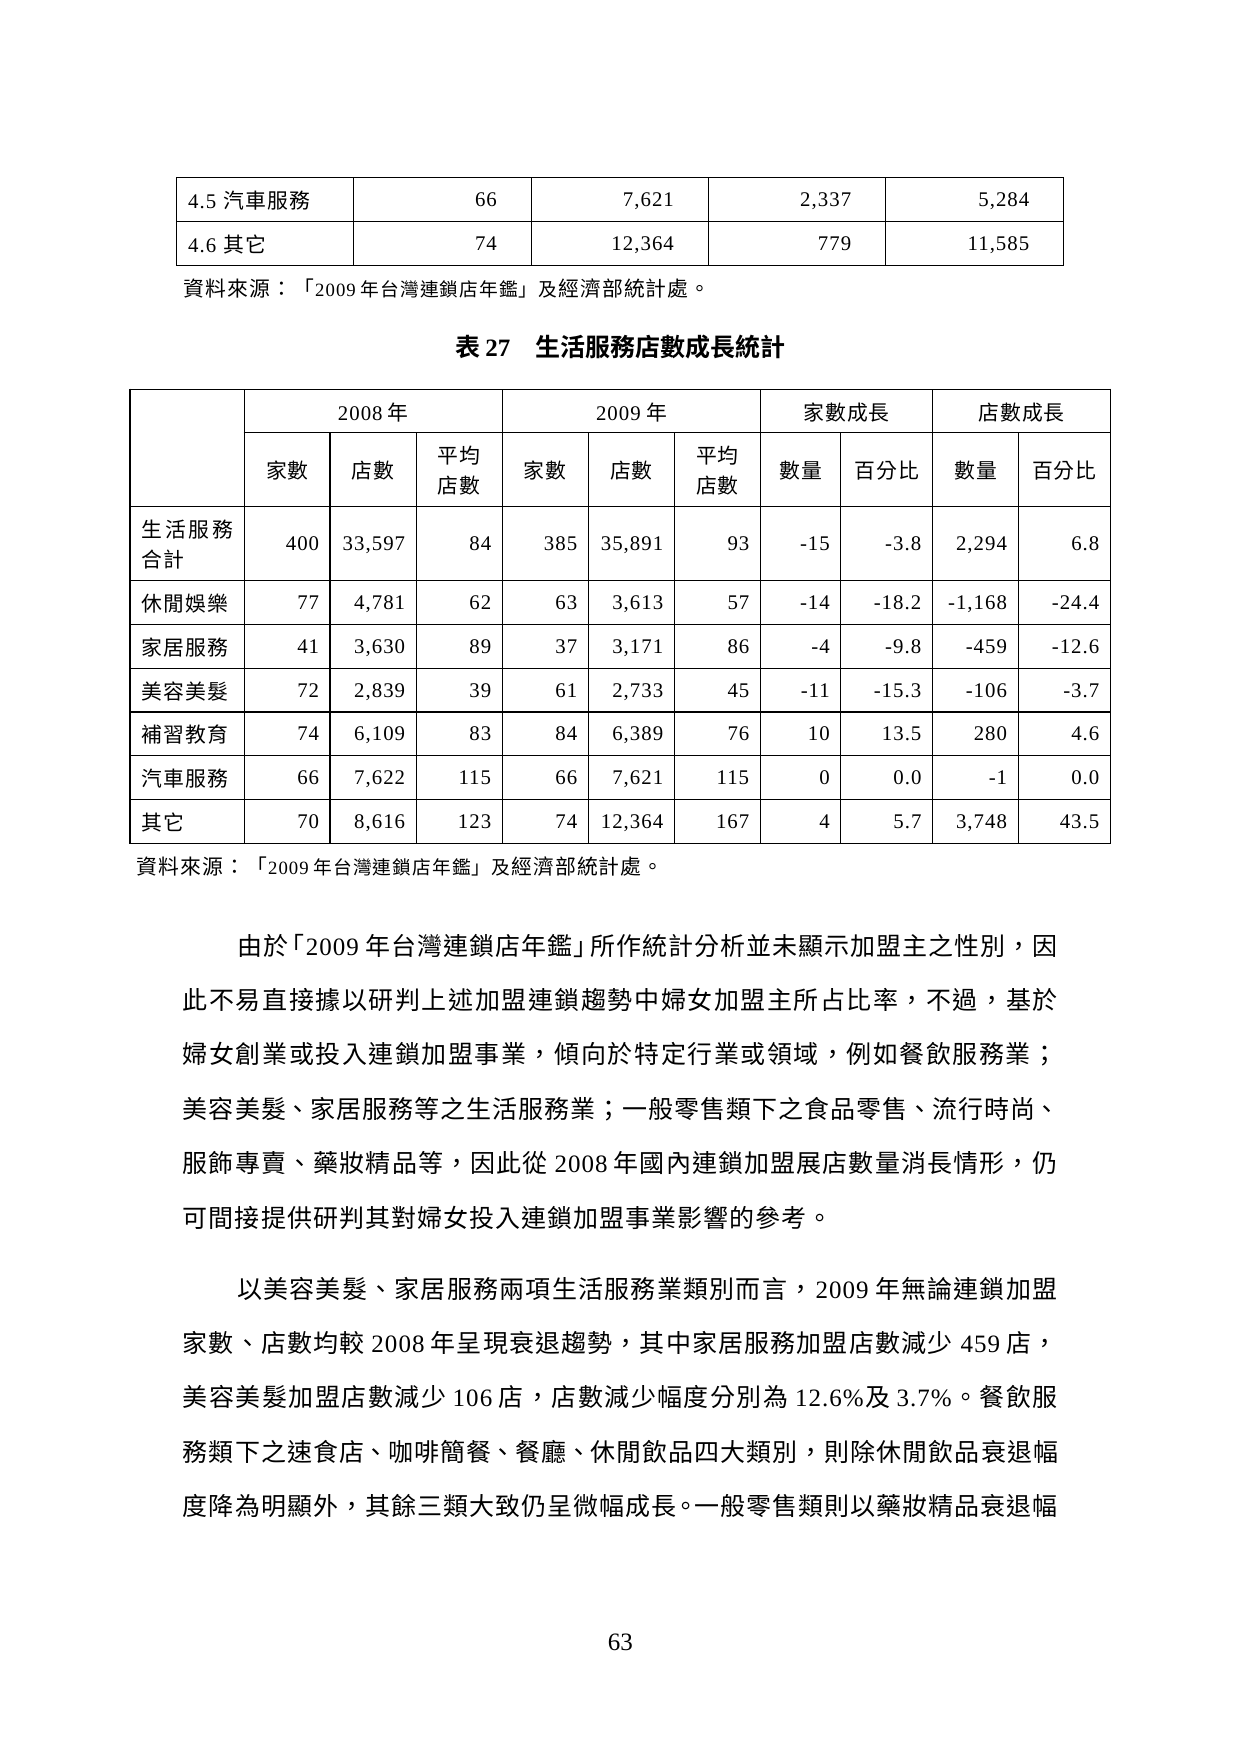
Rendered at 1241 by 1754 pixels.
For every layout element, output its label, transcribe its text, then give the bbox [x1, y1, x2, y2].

table_cell -12.6 [1019, 625, 1110, 668]
table_cell 0 [761, 756, 840, 799]
table_cell 61 [503, 669, 588, 711]
table_header [131, 390, 244, 506]
table_header 家數成長 [761, 390, 932, 432]
table_header 店數成長 [933, 390, 1110, 432]
table_cell 62 [417, 581, 502, 624]
subtitle 表27 生活服務店數成長統計 [183, 327, 1058, 363]
table_cell 167 [675, 800, 760, 843]
table_cell 63 [503, 581, 588, 624]
table_cell 5,284 [886, 178, 1063, 221]
text 由於「2009年台灣連鎖店年鑑」所作統計分析並未顯示加盟主之性別，因此不易直接據以研判上述加盟連鎖趨勢中婦女加盟主所占比率，不過，基於婦女創業或投入連鎖加盟事業，傾向於特定行業或領域，例如餐飲服務業；美容美髮、家居服務等之生活服務業；一般零售類下之食品零售、流行時尚、服飾專賣、藥妝精品等，因此從2008年國內連鎖加盟展店數量消長情形，仍可間接提供研判其對婦女投入連鎖加盟事業影響的參考。 [183, 926, 1058, 1234]
table_cell 家數 [503, 433, 588, 506]
table_cell 其它 [131, 800, 244, 843]
table_cell 4,781 [331, 581, 416, 624]
table_cell 2,337 [709, 178, 885, 221]
table_cell 12,364 [589, 800, 674, 843]
table_cell 13.5 [841, 713, 932, 755]
table_cell 77 [245, 581, 329, 624]
table_cell -14 [761, 581, 840, 624]
table_cell -1,168 [933, 581, 1018, 624]
table_cell 百分比 [1019, 433, 1110, 506]
table_cell 66 [354, 178, 531, 221]
table_cell 6,109 [331, 713, 416, 755]
table_cell 家居服務 [131, 625, 244, 668]
table_cell -459 [933, 625, 1018, 668]
table_cell 7,621 [589, 756, 674, 799]
table_cell -9.8 [841, 625, 932, 668]
table_cell 生活服務合計 [131, 507, 244, 580]
table_cell 百分比 [841, 433, 932, 506]
table_cell -18.2 [841, 581, 932, 624]
table_cell 74 [245, 713, 329, 755]
text 資料來源：「2009年台灣連鎖店年鑑」及經濟部統計處。 [137, 850, 1058, 880]
table_cell 2,839 [331, 669, 416, 711]
text 以美容美髮、家居服務兩項生活服務業類別而言，2009年無論連鎖加盟家數、店數均較2008年呈現衰退趨勢，其中家居服務加盟店數減少459店，美容美髮加盟店數減少106店，店數減少幅度分別為12.6%及3.7%。餐飲服務類下之速食店、咖啡簡餐、餐廳、休閒飲品四大類別，則除休閒飲品衰退幅度降為明顯外，其餘三類大致仍呈微幅成長。一般零售類則以藥妝精品衰退幅 [183, 1269, 1058, 1523]
table_cell 3,630 [331, 625, 416, 668]
table_cell 86 [675, 625, 760, 668]
table_cell 385 [503, 507, 588, 580]
table_cell 10 [761, 713, 840, 755]
table_cell 數量 [761, 433, 840, 506]
table_cell 4.5 汽車服務 [177, 178, 353, 221]
table_cell 2,294 [933, 507, 1018, 580]
table_cell 72 [245, 669, 329, 711]
table_cell 779 [709, 222, 885, 265]
table_cell -1 [933, 756, 1018, 799]
table_cell -15 [761, 507, 840, 580]
table_cell 7,622 [331, 756, 416, 799]
table_header 2009年 [503, 390, 760, 432]
table_cell 280 [933, 713, 1018, 755]
table_cell 74 [503, 800, 588, 843]
table_cell 35,891 [589, 507, 674, 580]
table_cell 6.8 [1019, 507, 1110, 580]
table_cell 76 [675, 713, 760, 755]
table_cell 平均店數 [417, 433, 502, 506]
table_cell 0.0 [1019, 756, 1110, 799]
table_cell 57 [675, 581, 760, 624]
table_cell -3.7 [1019, 669, 1110, 711]
table_cell 123 [417, 800, 502, 843]
table_cell 數量 [933, 433, 1018, 506]
table_cell 33,597 [331, 507, 416, 580]
table_cell 89 [417, 625, 502, 668]
table_cell 4 [761, 800, 840, 843]
table_cell 115 [675, 756, 760, 799]
table_cell 83 [417, 713, 502, 755]
table_cell 店數 [589, 433, 674, 506]
table_cell 4.6 其它 [177, 222, 353, 265]
table_cell 3,171 [589, 625, 674, 668]
table_cell 70 [245, 800, 329, 843]
table_header 2008年 [245, 390, 502, 432]
table_cell 家數 [245, 433, 329, 506]
table_cell 84 [503, 713, 588, 755]
table_cell 美容美髮 [131, 669, 244, 711]
table_cell 補習教育 [131, 713, 244, 755]
table_cell 400 [245, 507, 329, 580]
table_cell -4 [761, 625, 840, 668]
table_cell -11 [761, 669, 840, 711]
table_cell 115 [417, 756, 502, 799]
table_cell 45 [675, 669, 760, 711]
table_cell -106 [933, 669, 1018, 711]
table_cell 5.7 [841, 800, 932, 843]
table_cell 41 [245, 625, 329, 668]
table_cell 84 [417, 507, 502, 580]
table_cell 11,585 [886, 222, 1063, 265]
table_cell 2,733 [589, 669, 674, 711]
table_cell 汽車服務 [131, 756, 244, 799]
table_cell 37 [503, 625, 588, 668]
table_cell 7,621 [532, 178, 708, 221]
table_cell 8,616 [331, 800, 416, 843]
table_cell -15.3 [841, 669, 932, 711]
table_cell 0.0 [841, 756, 932, 799]
table_cell 43.5 [1019, 800, 1110, 843]
table_cell 休閒娛樂 [131, 581, 244, 624]
table_cell 66 [503, 756, 588, 799]
table_cell 店數 [331, 433, 416, 506]
table_cell 平均店數 [675, 433, 760, 506]
table_cell 12,364 [532, 222, 708, 265]
table_cell 39 [417, 669, 502, 711]
table_cell 6,389 [589, 713, 674, 755]
table_cell 3,748 [933, 800, 1018, 843]
table_cell -3.8 [841, 507, 932, 580]
table_cell 3,613 [589, 581, 674, 624]
table_cell 74 [354, 222, 531, 265]
table_cell 93 [675, 507, 760, 580]
table_cell 4.6 [1019, 713, 1110, 755]
table_cell -24.4 [1019, 581, 1110, 624]
text 資料來源：「2009年台灣連鎖店年鑑」及經濟部統計處。 [184, 272, 1058, 302]
table_cell 66 [245, 756, 329, 799]
